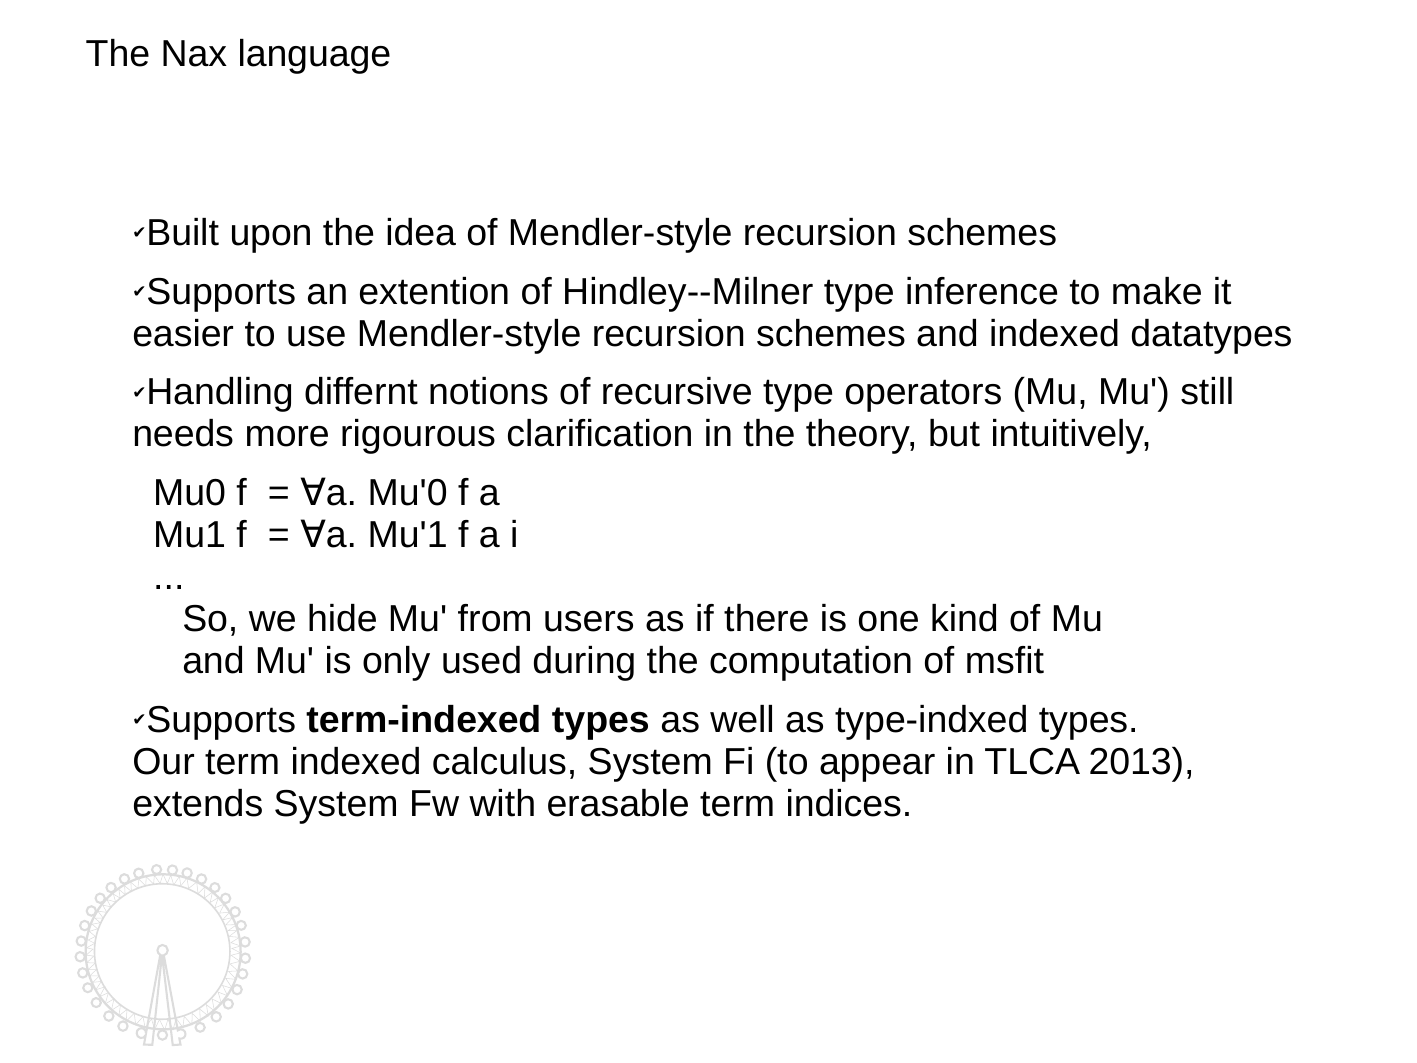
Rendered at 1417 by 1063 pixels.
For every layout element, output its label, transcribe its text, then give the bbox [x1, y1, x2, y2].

subtitle Built upon the idea of Mendler-style recursion schemes Supports an extention of Hindley--Milner type inference to make it easier to use Mendler-style recursion schemes and indexed datatypes Handling differnt notions of recursive type operators (Mu, Mu') still needs more rigourous clarification in the theory, but intuitively, Mu0 f = ∀a. Mu'0 f a Mu1 f = ∀a. Mu'1 f a i ... So, we hide Mu' from users as if there is one kind of Mu and Mu' is only used during the computation of msfit Supports term-indexed types as well as type-indxed types. Our term indexed calculus, System Fi (to appear in TLCA 2013), extends System Fw with erasable term indices. [42, 204, 1313, 962]
title The Nax language [70, 25, 1346, 157]
